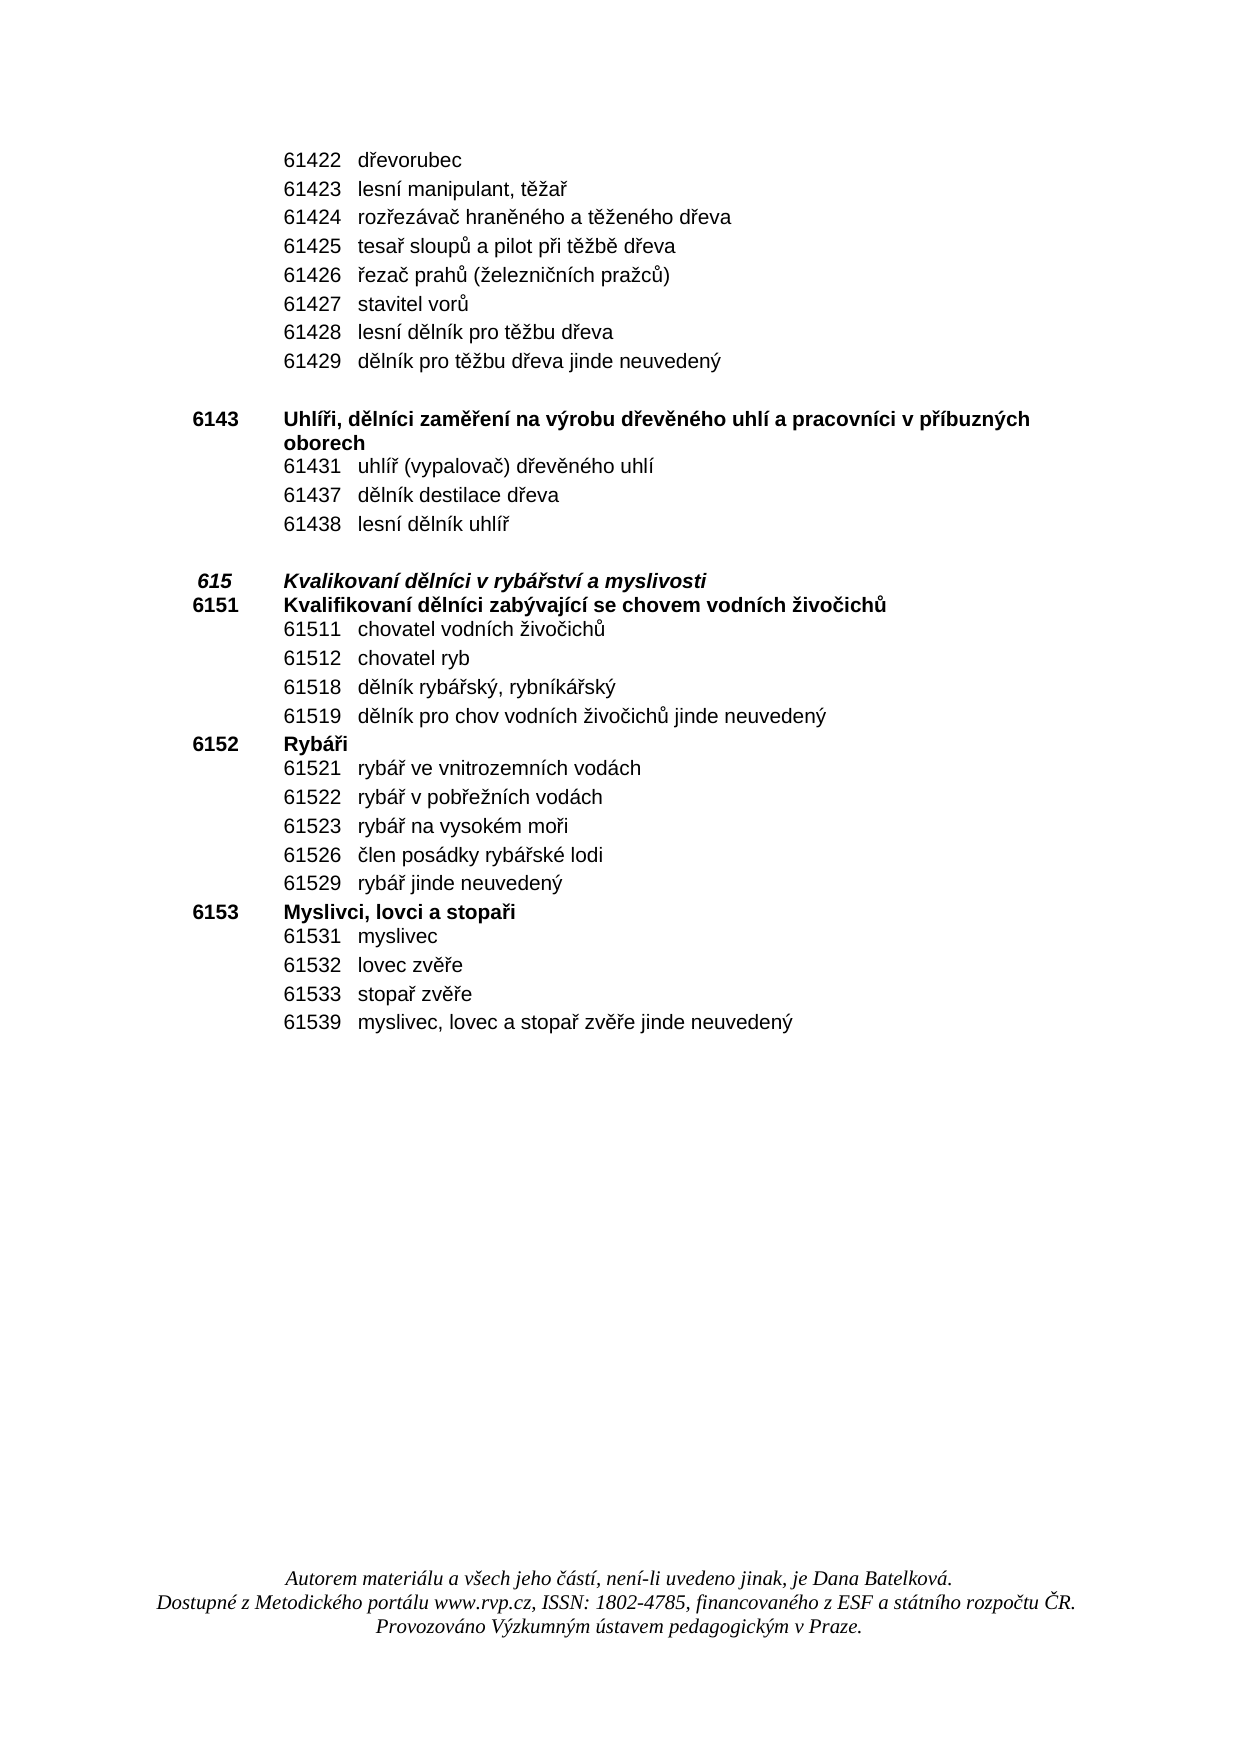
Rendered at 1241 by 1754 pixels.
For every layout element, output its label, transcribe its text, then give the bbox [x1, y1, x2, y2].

table_cell 61422 [283, 148, 358, 176]
table_cell 6151 [148, 593, 283, 617]
table_cell 61521 [283, 756, 358, 785]
table_cell dělník rybářský, rybníkářský [358, 675, 1093, 703]
table_cell 61532 [283, 953, 358, 981]
table_cell Uhlíři, dělníci zaměření na výrobu dřevěného uhlí a pracovníci v příbuzných oborech [283, 406, 1093, 454]
table_cell 61427 [283, 291, 358, 320]
table_cell rybář v pobřežních vodách [358, 785, 1093, 814]
table_cell [358, 378, 1093, 406]
table_cell 61431 [283, 454, 358, 483]
table_cell Rybáři [283, 732, 1093, 756]
table_cell [148, 646, 283, 675]
table_cell člen posádky rybářské lodi [358, 843, 1093, 871]
table_cell lovec zvěře [358, 953, 1093, 981]
table_cell 61531 [283, 924, 358, 953]
table_cell dělník destilace dřeva [358, 483, 1093, 512]
table_cell [148, 814, 283, 842]
table_cell [148, 263, 283, 291]
table_cell [148, 176, 283, 205]
table_cell dělník pro těžbu dřeva jinde neuvedený [358, 349, 1093, 378]
table_cell [148, 704, 283, 732]
table_cell [148, 675, 283, 703]
table_cell tesař sloupů a pilot při těžbě dřeva [358, 234, 1093, 263]
table_cell 6143 [148, 406, 283, 454]
table_cell [148, 483, 283, 512]
table_cell 61519 [283, 704, 358, 732]
table_cell 61522 [283, 785, 358, 814]
table_cell chovatel vodních živočichů [358, 617, 1093, 646]
table_cell lesní manipulant, těžař [358, 176, 1093, 205]
table_cell rybář ve vnitrozemních vodách [358, 756, 1093, 785]
table_cell 61438 [283, 512, 358, 541]
table_cell [148, 871, 283, 900]
table_cell uhlíř (vypalovač) dřevěného uhlí [358, 454, 1093, 483]
table_cell [148, 205, 283, 234]
table_cell myslivec [358, 924, 1093, 953]
table_cell [148, 843, 283, 871]
table_cell 61426 [283, 263, 358, 291]
table_cell Myslivci, lovci a stopaři [283, 900, 1093, 924]
table_cell Kvalifikovaní dělníci zabývající se chovem vodních živočichů [283, 593, 1093, 617]
table_cell 61511 [283, 617, 358, 646]
table_cell [148, 756, 283, 785]
table_cell 61526 [283, 843, 358, 871]
table_cell [148, 234, 283, 263]
table_cell 61423 [283, 176, 358, 205]
table_cell myslivec, lovec a stopař zvěře jinde neuvedený [358, 1010, 1093, 1039]
table_cell 61529 [283, 871, 358, 900]
table_cell chovatel ryb [358, 646, 1093, 675]
table_cell 61518 [283, 675, 358, 703]
table_cell lesní dělník pro těžbu dřeva [358, 320, 1093, 349]
table_cell rybář na vysokém moři [358, 814, 1093, 842]
table_cell 61425 [283, 234, 358, 263]
table_cell [283, 378, 358, 406]
table_cell [148, 785, 283, 814]
table_cell 61437 [283, 483, 358, 512]
table_cell 6152 [148, 732, 283, 756]
table_cell 61424 [283, 205, 358, 234]
table_cell [148, 512, 283, 541]
table_cell rozřezávač hraněného a těženého dřeva [358, 205, 1093, 234]
table_cell [148, 320, 283, 349]
table_cell [148, 148, 283, 176]
table_cell dřevorubec [358, 148, 1093, 176]
table_cell lesní dělník uhlíř [358, 512, 1093, 541]
table_cell [148, 617, 283, 646]
table_cell [148, 378, 283, 406]
table_cell řezač prahů (železničních pražců) [358, 263, 1093, 291]
table_cell 61539 [283, 1010, 358, 1039]
table_cell stopař zvěře [358, 981, 1093, 1010]
table_cell [148, 291, 283, 320]
table_cell 6153 [148, 900, 283, 924]
table_cell 61523 [283, 814, 358, 842]
table_cell 615 [148, 569, 283, 593]
table_cell rybář jinde neuvedený [358, 871, 1093, 900]
table_cell [148, 924, 283, 953]
table_cell [148, 349, 283, 378]
table_cell [148, 454, 283, 483]
table_cell [148, 1010, 283, 1039]
table_cell [148, 981, 283, 1010]
table_cell dělník pro chov vodních živočichů jinde neuvedený [358, 704, 1093, 732]
table_cell Kvalikovaní dělníci v rybářství a myslivosti [283, 569, 1093, 593]
table_cell 61429 [283, 349, 358, 378]
table_cell stavitel vorů [358, 291, 1093, 320]
table_cell [148, 953, 283, 981]
table_cell 61428 [283, 320, 358, 349]
table_cell 61512 [283, 646, 358, 675]
table_cell 61533 [283, 981, 358, 1010]
table_cell [148, 541, 1093, 569]
